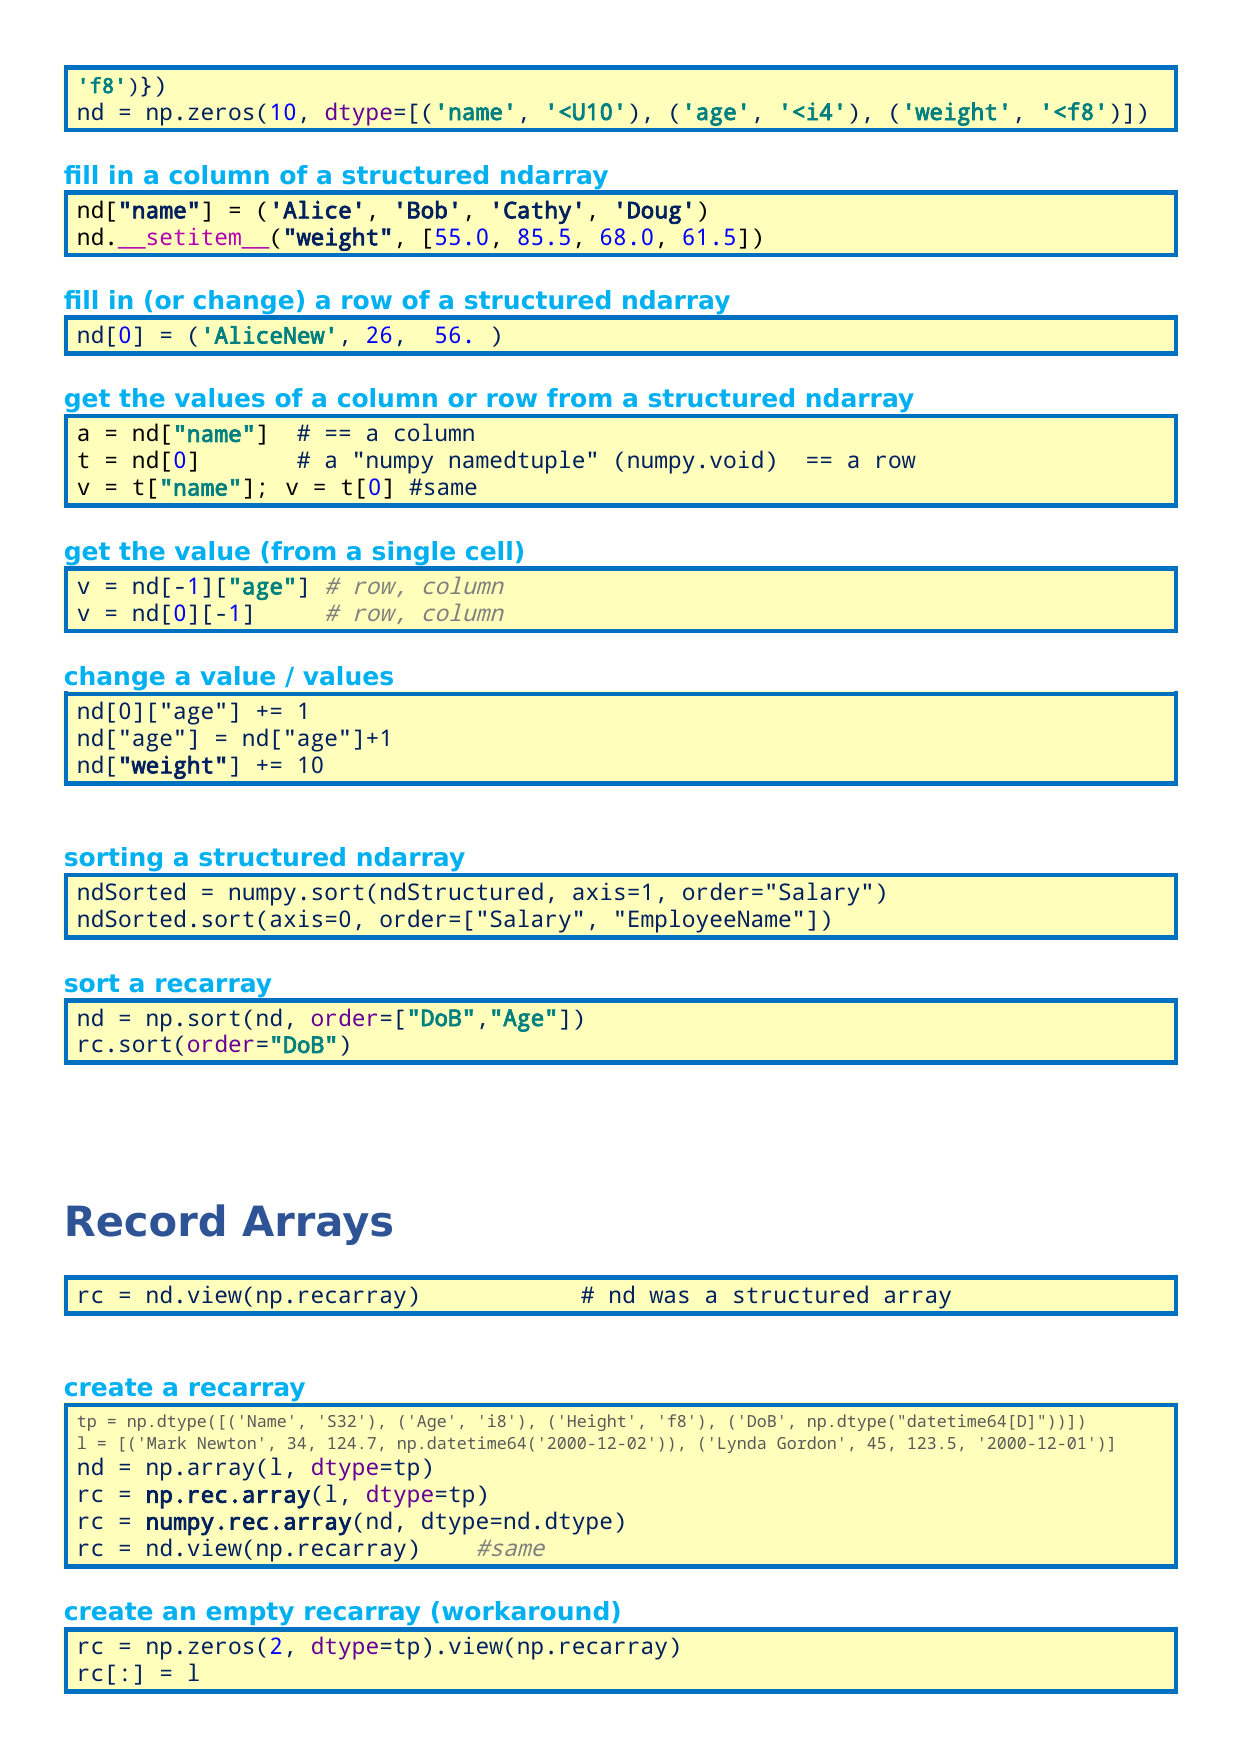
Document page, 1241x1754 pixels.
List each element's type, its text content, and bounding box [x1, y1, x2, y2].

title sort a recarray [63, 969, 1178, 998]
text nd[0] = ('AliceNew', 26, 56. ) [68, 320, 1174, 351]
text a = nd["name"] # == a column t = nd[0] # a "numpy namedtuple" (numpy.void) == a row [68, 418, 1174, 467]
title create an empty recarray (workaround) [63, 1598, 1178, 1627]
title get the value (from a single cell) [63, 537, 1178, 566]
text nd[0]["age"] += 1 [68, 696, 1174, 718]
text ndSorted = numpy.sort(ndStructured, axis=1, order="Salary") [68, 877, 1174, 899]
text nd["name"] = ('Alice', 'Bob', 'Cathy', 'Doug') nd.__setitem__("weight", [55.0, 85.5, 68.0, 61.5]) [68, 195, 1174, 253]
text 'f8')}) nd = np.zeros(10, dtype=[('name', '<U10'), ('age', '<i4'), ('weight', '<f8')]) [68, 70, 1174, 128]
text rc = numpy.rec.array(nd, dtype=nd.dtype) rc = nd.view(np.recarray) #same [68, 1502, 1174, 1564]
title sorting a structured ndarray [63, 843, 1178, 873]
text tp = np.dtype([('Name', 'S32'), ('Age', 'i8'), ('Height', 'f8'), ('DoB', np.dtype("datetime64[D]"))]) l = [('Mark Newton', 34, 124.7, np.datetime64('2000-12-02')), ('Lynda Gordon', 45, 123.5, '2000-12-01')] nd = np.array(l, dtype=tp) rc = np.rec.array(l, dtype=tp) [68, 1407, 1174, 1502]
title fill in a column of a structured ndarray [63, 161, 1178, 190]
title create a recarray [63, 1373, 1178, 1402]
title fill in (or change) a row of a structured ndarray [63, 286, 1178, 315]
text nd["age"] = nd["age"]+1 [68, 718, 1174, 745]
text Record Arrays [63, 1198, 1178, 1247]
title get the values of a column or row from a structured ndarray [63, 384, 1178, 414]
text nd = np.sort(nd, order=["DoB","Age"]) rc.sort(order="DoB") [68, 1003, 1174, 1060]
text nd["weight"] += 10 [68, 745, 1174, 781]
title change a value / values [63, 662, 1178, 691]
text v = t["name"]; v = t[0] #same [68, 467, 1174, 503]
text ndSorted.sort(axis=0, order=["Salary", "EmployeeName"]) [68, 899, 1174, 935]
text rc = np.zeros(2, dtype=tp).view(np.recarray) rc[:] = l [68, 1632, 1174, 1689]
text v = nd[-1]["age"] # row, column v = nd[0][-1] # row, column [68, 571, 1174, 629]
text rc = nd.view(np.recarray) # nd was a structured array [68, 1280, 1174, 1311]
